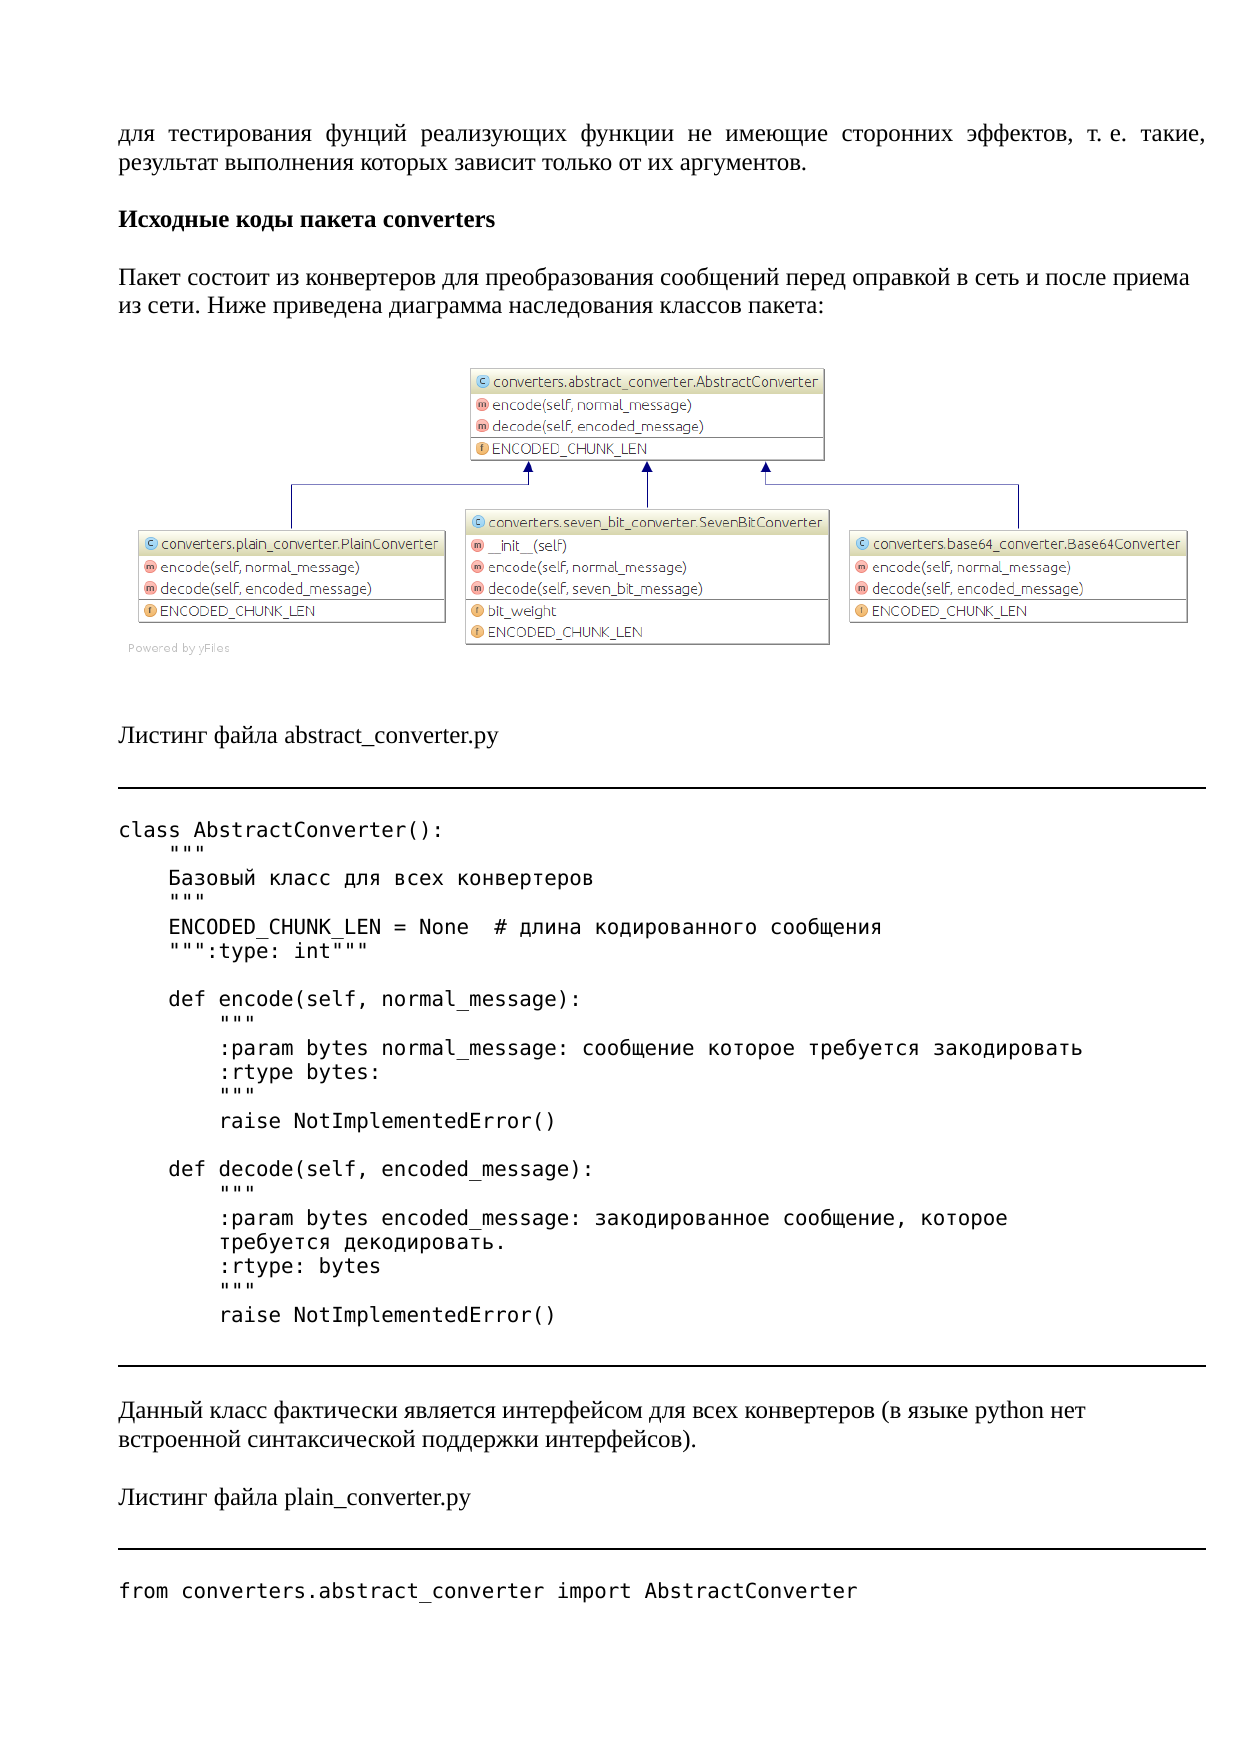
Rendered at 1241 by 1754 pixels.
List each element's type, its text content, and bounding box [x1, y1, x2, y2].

text Базовый класс для всех конвертеров [118, 866, 1206, 890]
text :rtype bytes: [118, 1060, 1206, 1084]
text def encode(self, normal_message): [118, 987, 1206, 1012]
text """ [118, 1182, 1206, 1206]
text raise NotImplementedError() [118, 1109, 1206, 1133]
text """ [118, 1012, 1206, 1036]
text """ [118, 1084, 1206, 1109]
text raise NotImplementedError() [118, 1303, 1206, 1327]
text :param bytes normal_message: сообщение которое требуется закодировать [118, 1036, 1206, 1060]
text Листинг файла abstract_converter.py [118, 721, 1206, 749]
text для тестирования фунций реализующих функции не имеющие сторонних эффектов, т. е. такие, результат выполнения которых зависит только от их аргументов. [118, 118, 1206, 176]
text :param bytes encoded_message: закодированное сообщение, которое [118, 1206, 1206, 1230]
text """:type: int""" [118, 939, 1206, 963]
text :rtype: bytes [118, 1254, 1206, 1279]
text from converters.abstract_converter import AbstractConverter [118, 1579, 1206, 1603]
picture [118, 348, 1206, 663]
text """ [118, 890, 1206, 915]
text def decode(self, encoded_message): [118, 1157, 1206, 1182]
text Пакет состоит из конвертеров для преобразования сообщений перед оправкой в сеть и после приема из сети. Ниже приведена диаграмма наследования классов пакета: [118, 262, 1206, 319]
text ENCODED_CHUNK_LEN = None # длина кодированного сообщения [118, 915, 1206, 939]
text """ [118, 1279, 1206, 1303]
text Данный класс фактически является интерфейсом для всех конвертеров (в языке python нет встроенной синтаксической поддержки интерфейсов). [118, 1396, 1206, 1453]
text class AbstractConverter(): [118, 818, 1206, 842]
text """ [118, 842, 1206, 866]
text Исходные коды пакета converters [118, 204, 1206, 233]
text требуется декодировать. [118, 1230, 1206, 1254]
text Листинг файла plain_converter.py [118, 1482, 1206, 1511]
